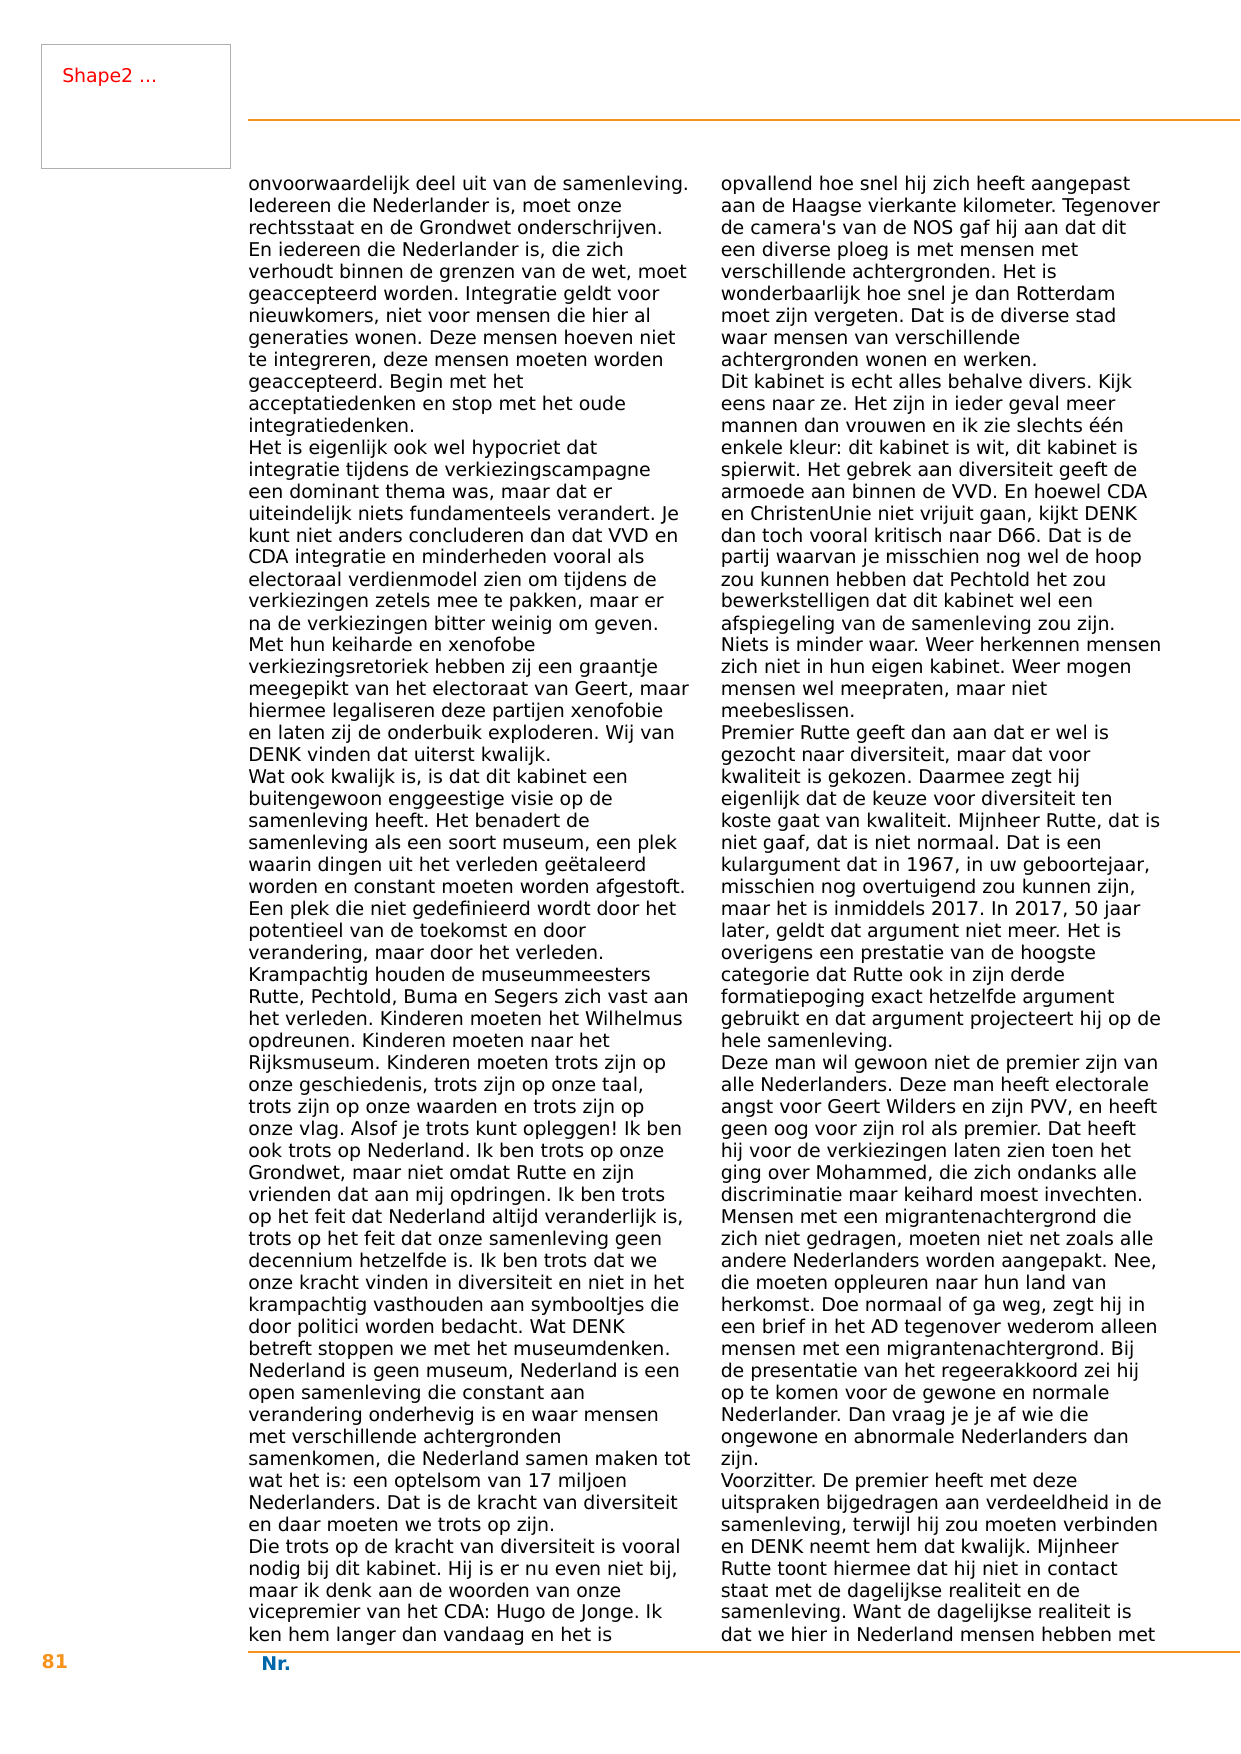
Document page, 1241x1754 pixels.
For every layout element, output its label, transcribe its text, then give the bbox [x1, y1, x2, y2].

text Deze man wil gewoon niet de premier zijn van alle Nederlanders. Deze man heeft electorale angst voor Geert Wilders en zijn PVV, en heeft geen oog voor zijn rol als premier. Dat heeft hij voor de verkiezingen laten zien toen het ging over Mohammed, die zich ondanks alle discriminatie maar keihard moest invechten. Mensen met een migrantenachtergrond die zich niet gedragen, moeten niet net zoals alle andere Nederlanders worden aangepakt. Nee, die moeten oppleuren naar hun land van herkomst. Doe normaal of ga weg, zegt hij in een brief in het AD tegenover wederom alleen mensen met een migrantenachtergrond. Bij de presentatie van het regeerakkoord zei hij op te komen voor de gewone en normale Nederlander. Dan vraag je je af wie die ongewone en abnormale Nederlanders dan zijn. [721, 1052, 1163, 1469]
text Het is eigenlijk ook wel hypocriet dat integratie tijdens de verkiezingscampagne een dominant thema was, maar dat er uiteindelijk niets fundamenteels verandert. Je kunt niet anders concluderen dan dat VVD en CDA integratie en minderheden vooral als electoraal verdienmodel zien om tijdens de verkiezingen zetels mee te pakken, maar er na de verkiezingen bitter weinig om geven. Met hun keiharde en xenofobe verkiezingsretoriek hebben zij een graantje meegepikt van het electoraat van Geert, maar hiermee legaliseren deze partijen xenofobie en laten zij de onderbuik exploderen. Wij van DENK vinden dat uiterst kwalijk. [248, 437, 691, 766]
text Dit kabinet is echt alles behalve divers. Kijk eens naar ze. Het zijn in ieder geval meer mannen dan vrouwen en ik zie slechts één enkele kleur: dit kabinet is wit, dit kabinet is spierwit. Het gebrek aan diversiteit geeft de armoede aan binnen de VVD. En hoewel CDA en ChristenUnie niet vrijuit gaan, kijkt DENK dan toch vooral kritisch naar D66. Dat is de partij waarvan je misschien nog wel de hoop zou kunnen hebben dat Pechtold het zou bewerkstelligen dat dit kabinet wel een afspiegeling van de samenleving zou zijn. Niets is minder waar. Weer herkennen mensen zich niet in hun eigen kabinet. Weer mogen mensen wel meepraten, maar niet meebeslissen. [721, 371, 1163, 722]
text opvallend hoe snel hij zich heeft aangepast aan de Haagse vierkante kilometer. Tegenover de camera's van de NOS gaf hij aan dat dit een diverse ploeg is met mensen met verschillende achtergronden. Het is wonderbaarlijk hoe snel je dan Rotterdam moet zijn vergeten. Dat is de diverse stad waar mensen van verschillende achtergronden wonen en werken. [721, 173, 1163, 371]
text Wat ook kwalijk is, is dat dit kabinet een buitengewoon enggeestige visie op de samenleving heeft. Het benadert de samenleving als een soort museum, een plek waarin dingen uit het verleden geëtaleerd worden en constant moeten worden afgestoft. Een plek die niet gedefinieerd wordt door het potentieel van de toekomst en door verandering, maar door het verleden. Krampachtig houden de museummeesters Rutte, Pechtold, Buma en Segers zich vast aan het verleden. Kinderen moeten het Wilhelmus opdreunen. Kinderen moeten naar het Rijksmuseum. Kinderen moeten trots zijn op onze geschiedenis, trots zijn op onze taal, trots zijn op onze waarden en trots zijn op onze vlag. Alsof je trots kunt opleggen! Ik ben ook trots op Nederland. Ik ben trots op onze Grondwet, maar niet omdat Rutte en zijn vrienden dat aan mij opdringen. Ik ben trots op het feit dat Nederland altijd veranderlijk is, trots op het feit dat onze samenleving geen decennium hetzelfde is. Ik ben trots dat we onze kracht vinden in diversiteit en niet in het krampachtig vasthouden aan symbooltjes die door politici worden bedacht. Wat DENK betreft stoppen we met het museumdenken. Nederland is geen museum, Nederland is een open samenleving die constant aan verandering onderhevig is en waar mensen met verschillende achtergronden samenkomen, die Nederland samen maken tot wat het is: een optelsom van 17 miljoen Nederlanders. Dat is de kracht van diversiteit en daar moeten we trots op zijn. [248, 766, 691, 1536]
text Premier Rutte geeft dan aan dat er wel is gezocht naar diversiteit, maar dat voor kwaliteit is gekozen. Daarmee zegt hij eigenlijk dat de keuze voor diversiteit ten koste gaat van kwaliteit. Mijnheer Rutte, dat is niet gaaf, dat is niet normaal. Dat is een kulargument dat in 1967, in uw geboortejaar, misschien nog overtuigend zou kunnen zijn, maar het is inmiddels 2017. In 2017, 50 jaar later, geldt dat argument niet meer. Het is overigens een prestatie van de hoogste categorie dat Rutte ook in zijn derde formatiepoging exact hetzelfde argument gebruikt en dat argument projecteert hij op de hele samenleving. [721, 722, 1163, 1052]
text Voorzitter. De premier heeft met deze uitspraken bijgedragen aan verdeeldheid in de samenleving, terwijl hij zou moeten verbinden en DENK neemt hem dat kwalijk. Mijnheer Rutte toont hiermee dat hij niet in contact staat met de dagelijkse realiteit en de samenleving. Want de dagelijkse realiteit is dat we hier in Nederland mensen hebben met [721, 1469, 1163, 1645]
text Die trots op de kracht van diversiteit is vooral nodig bij dit kabinet. Hij is er nu even niet bij, maar ik denk aan de woorden van onze vicepremier van het CDA: Hugo de Jonge. Ik ken hem langer dan vandaag en het is [248, 1536, 691, 1645]
text onvoorwaardelijk deel uit van de samenleving. Iedereen die Nederlander is, moet onze rechtsstaat en de Grondwet onderschrijven. En iedereen die Nederlander is, die zich verhoudt binnen de grenzen van de wet, moet geaccepteerd worden. Integratie geldt voor nieuwkomers, niet voor mensen die hier al generaties wonen. Deze mensen hoeven niet te integreren, deze mensen moeten worden geaccepteerd. Begin met het acceptatiedenken en stop met het oude integratiedenken. [248, 173, 691, 437]
